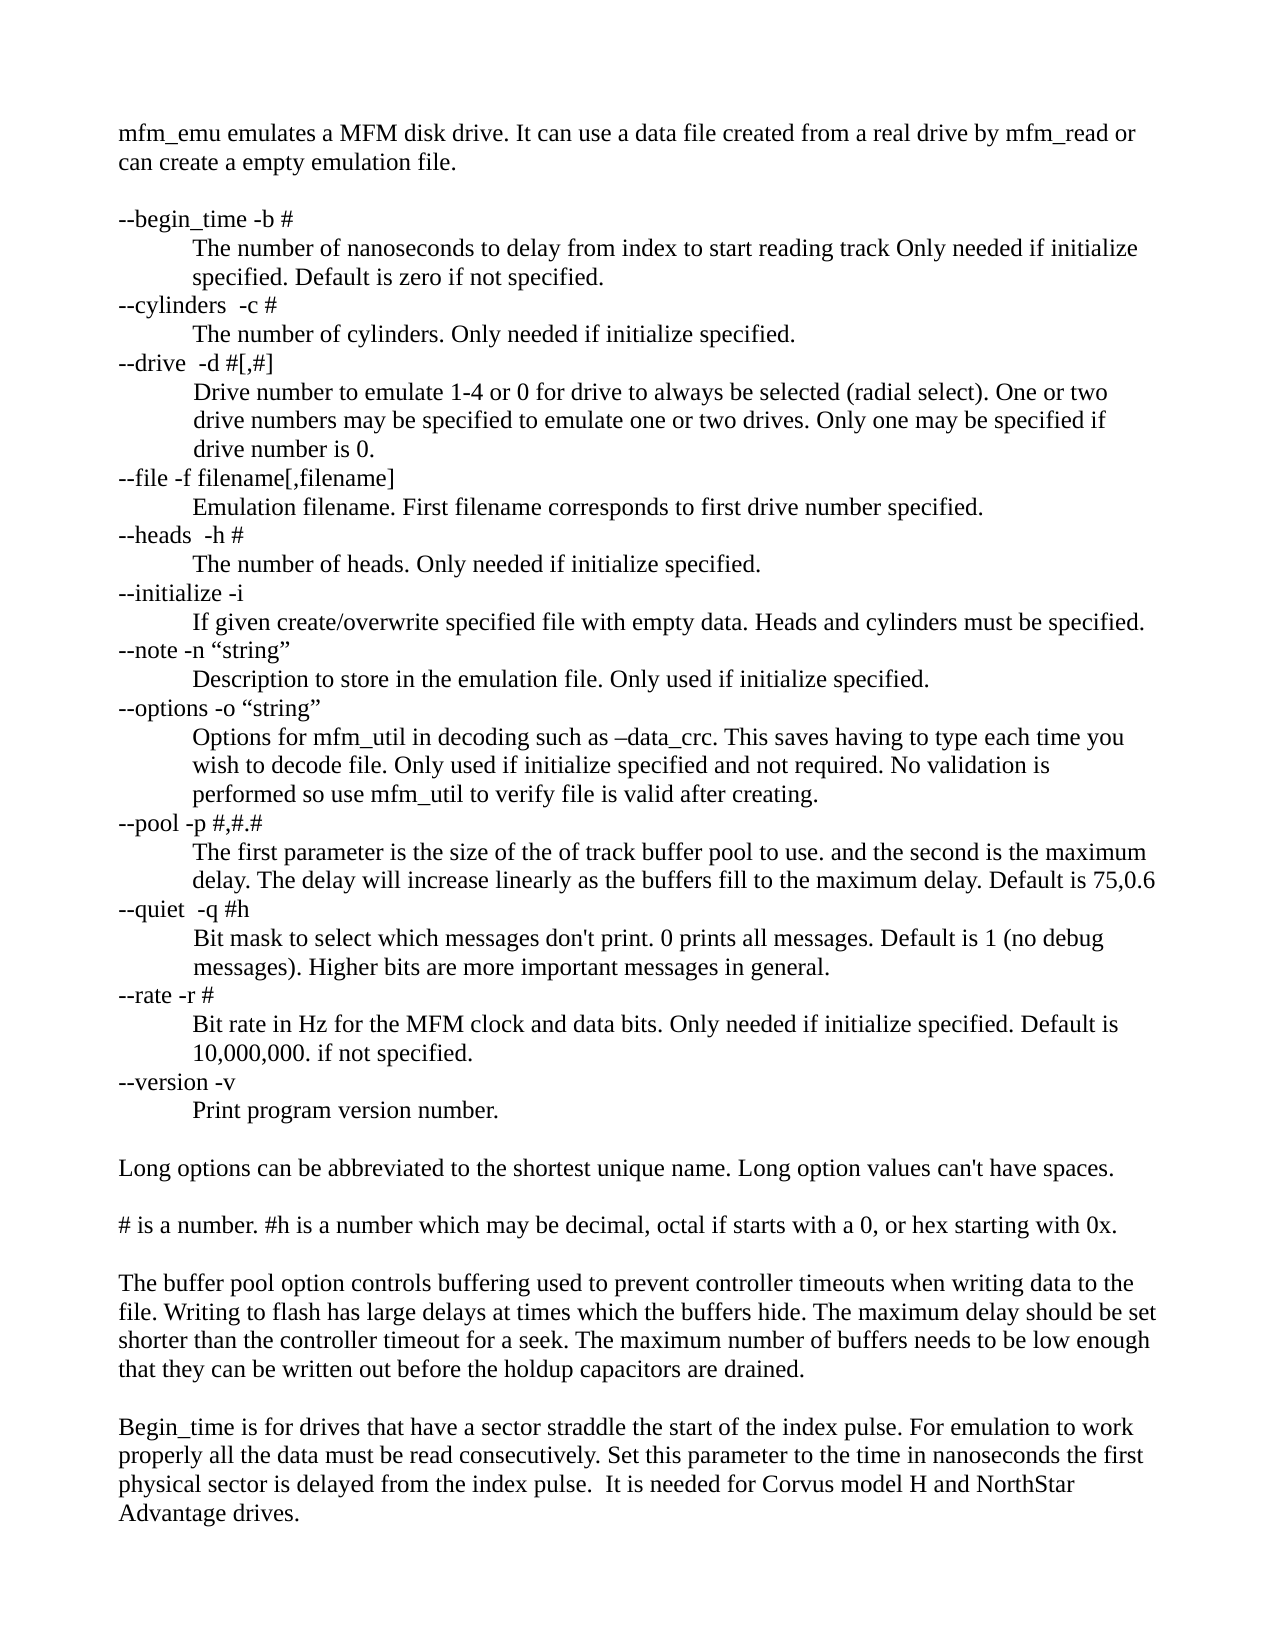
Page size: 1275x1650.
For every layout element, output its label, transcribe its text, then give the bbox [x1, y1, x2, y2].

text mfm_emu emulates a MFM disk drive. It can use a data file created from a real drive by mfm_read or can create a empty emulation file. [118, 118, 1157, 176]
text --initialize -i [118, 578, 1157, 607]
text The first parameter is the size of the of track buffer pool to use. and the second is the maximum delay. The delay will increase linearly as the buffers fill to the maximum delay. Default is 75,0.6 [192, 837, 1157, 894]
text --pool -p #,#.# [118, 808, 1157, 837]
text # is a number. #h is a number which may be decimal, octal if starts with a 0, or hex starting with 0x. [118, 1211, 1157, 1239]
text --heads -h # [118, 521, 1157, 549]
text --cylinders -c # [118, 291, 1157, 319]
text The number of nanoseconds to delay from index to start reading track Only needed if initialize specified. Default is zero if not specified. [192, 233, 1157, 291]
text Description to store in the emulation file. Only used if initialize specified. [118, 664, 1157, 693]
text --begin_time -b # [118, 204, 1157, 233]
text The number of cylinders. Only needed if initialize specified. [118, 319, 1157, 348]
text Begin_time is for drives that have a sector straddle the start of the index pulse. For emulation to work properly all the data must be read consecutively. Set this parameter to the time in nanoseconds the first physical sector is delayed from the index pulse. It is needed for Corvus model H and NorthStar Advantage drives. [118, 1412, 1157, 1527]
text --drive -d #[,#] [118, 348, 1157, 377]
text If given create/overwrite specified file with empty data. Heads and cylinders must be specified. [118, 607, 1157, 636]
text --version -v [118, 1067, 1157, 1096]
text The buffer pool option controls buffering used to prevent controller timeouts when writing data to the file. Writing to flash has large delays at times which the buffers hide. The maximum delay should be set shorter than the controller timeout for a seek. The maximum number of buffers needs to be low enough that they can be written out before the holdup capacitors are drained. [118, 1268, 1157, 1383]
text Drive number to emulate 1-4 or 0 for drive to always be selected (radial select). One or two drive numbers may be specified to emulate one or two drives. Only one may be specified if drive number is 0. [193, 377, 1157, 463]
text Bit mask to select which messages don't print. 0 prints all messages. Default is 1 (no debug messages). Higher bits are more important messages in general. [193, 923, 1157, 981]
text --quiet -q #h [118, 894, 1157, 923]
text Options for mfm_util in decoding such as –data_crc. This saves having to type each time you wish to decode file. Only used if initialize specified and not required. No validation is performed so use mfm_util to verify file is valid after creating. [192, 722, 1157, 808]
text --file -f filename[,filename] [118, 463, 1157, 492]
text Print program version number. [118, 1096, 1157, 1124]
text --rate -r # [118, 981, 1157, 1009]
text The number of heads. Only needed if initialize specified. [118, 549, 1157, 578]
text Long options can be abbreviated to the shortest unique name. Long option values can't have spaces. [118, 1153, 1157, 1182]
text Emulation filename. First filename corresponds to first drive number specified. [118, 492, 1157, 521]
text --note -n “string” [118, 636, 1157, 664]
text --options -o “string” [118, 693, 1157, 722]
text Bit rate in Hz for the MFM clock and data bits. Only needed if initialize specified. Default is 10,000,000. if not specified. [192, 1009, 1157, 1067]
